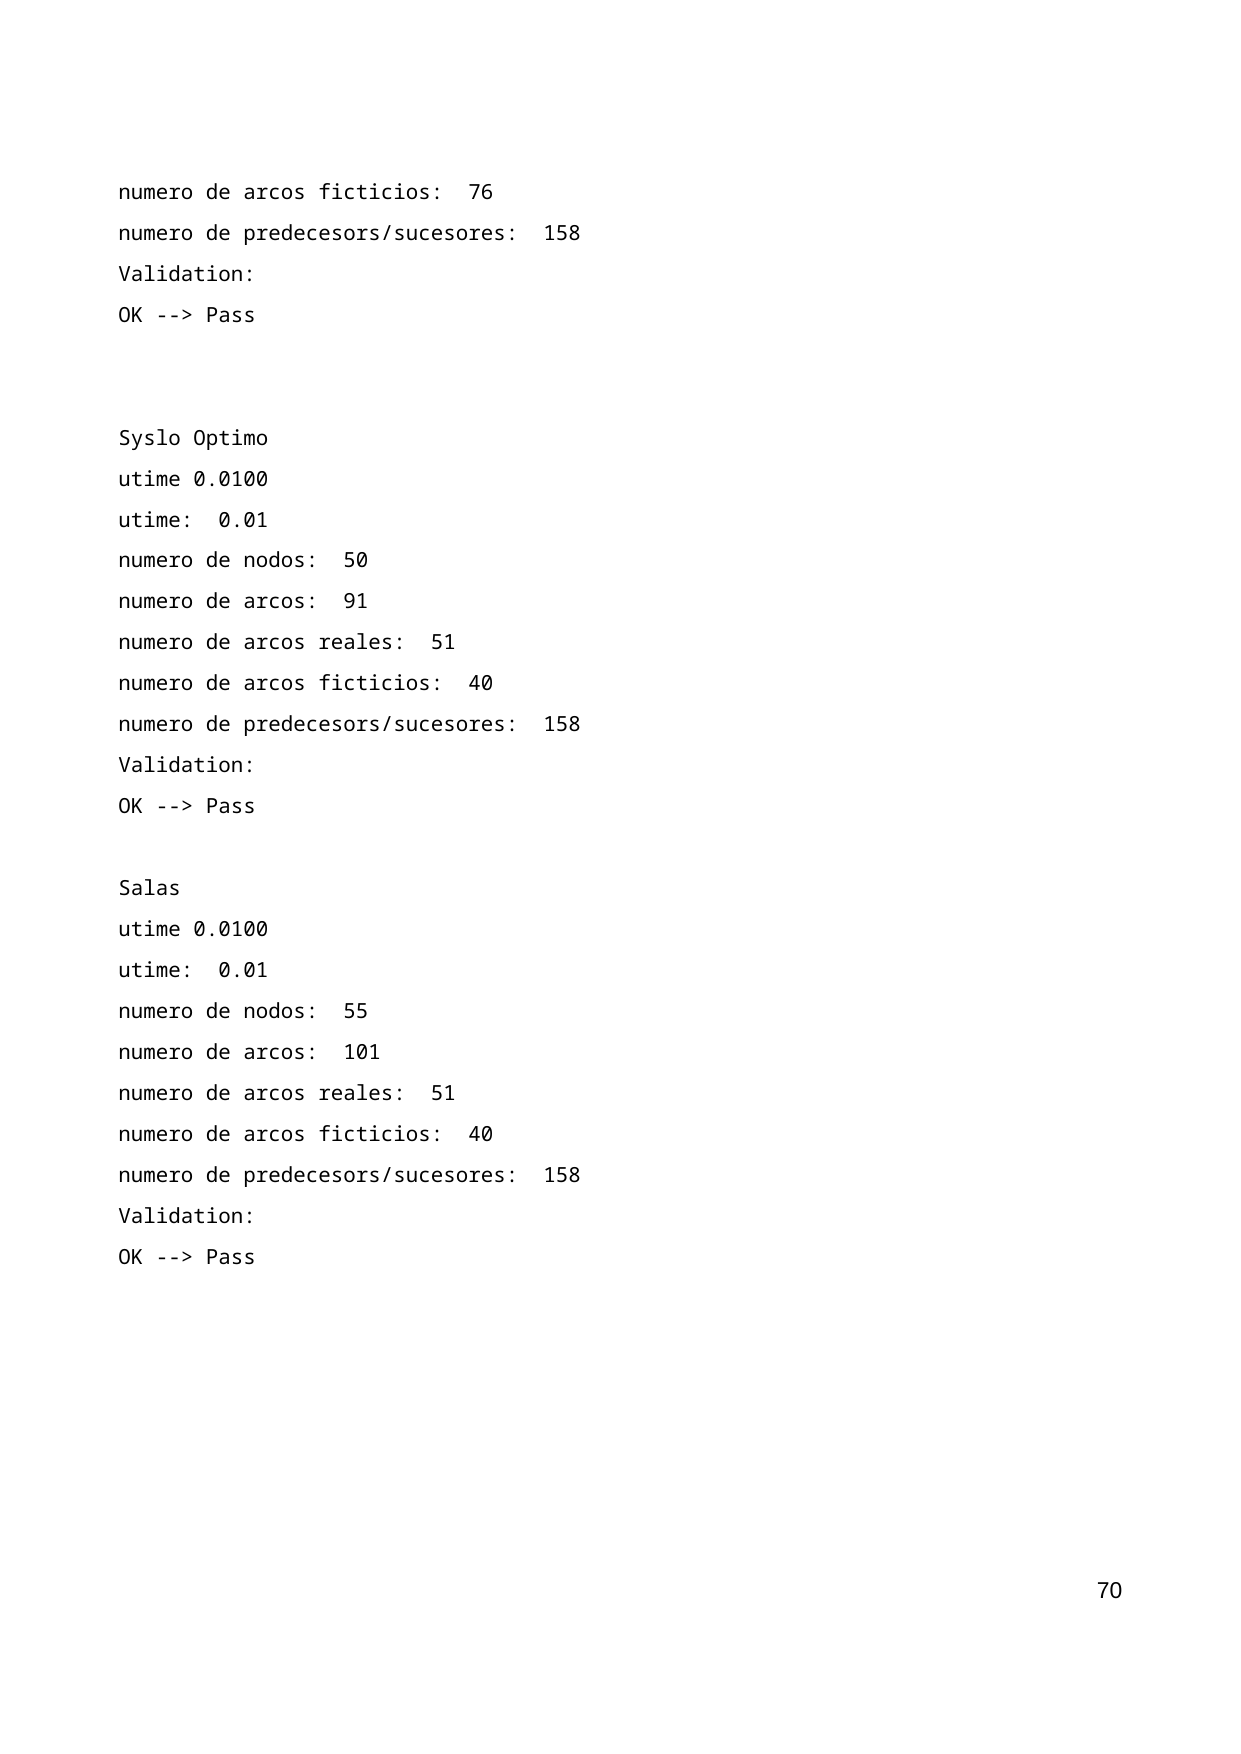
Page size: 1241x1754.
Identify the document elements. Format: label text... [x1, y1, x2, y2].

text utime 0.0100 [118, 914, 1122, 943]
text OK --> Pass [118, 1242, 1122, 1270]
text numero de predecesors/sucesores: 158 [118, 1160, 1122, 1188]
text OK --> Pass [118, 300, 1122, 328]
text Validation: [118, 259, 1122, 287]
text utime: 0.01 [118, 955, 1122, 984]
text Salas [118, 873, 1122, 902]
text Syslo Optimo [118, 423, 1122, 451]
text utime: 0.01 [118, 505, 1122, 533]
text numero de arcos reales: 51 [118, 1078, 1122, 1107]
text numero de arcos ficticios: 40 [118, 1119, 1122, 1147]
text numero de arcos ficticios: 40 [118, 668, 1122, 697]
text numero de arcos reales: 51 [118, 627, 1122, 656]
text numero de predecesors/sucesores: 158 [118, 218, 1122, 247]
text numero de arcos: 101 [118, 1037, 1122, 1066]
text Validation: [118, 750, 1122, 779]
text numero de nodos: 55 [118, 996, 1122, 1025]
text utime 0.0100 [118, 464, 1122, 492]
text numero de arcos: 91 [118, 587, 1122, 615]
text Validation: [118, 1201, 1122, 1229]
text OK --> Pass [118, 791, 1122, 820]
text numero de arcos ficticios: 76 [118, 177, 1122, 206]
text numero de nodos: 50 [118, 546, 1122, 574]
text numero de predecesors/sucesores: 158 [118, 709, 1122, 738]
